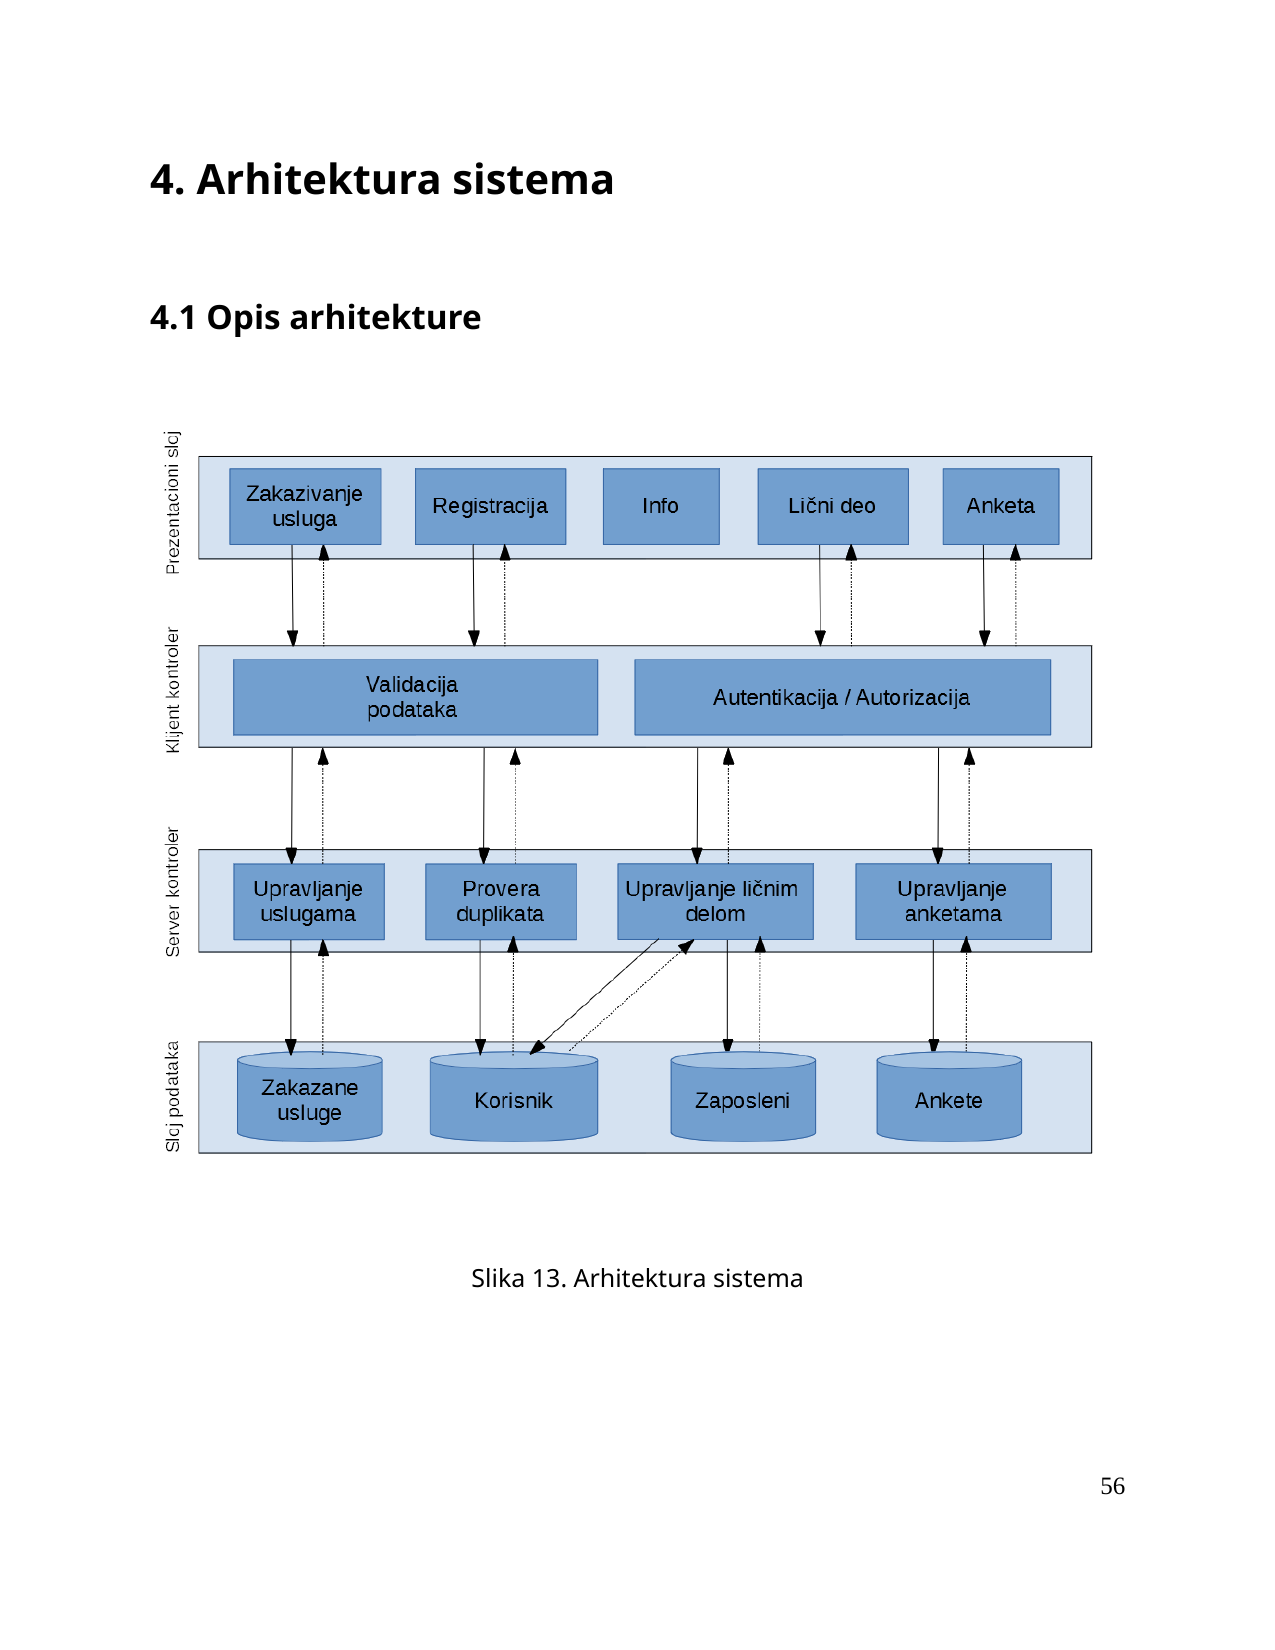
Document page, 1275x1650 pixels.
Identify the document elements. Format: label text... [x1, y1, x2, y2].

text 4. Arhitektura sistema [150, 150, 1125, 207]
picture [150, 424, 1125, 1179]
text 4.1 Opis arhitekture [150, 293, 1125, 339]
text Slika 13. Arhitektura sistema [150, 1261, 1125, 1295]
